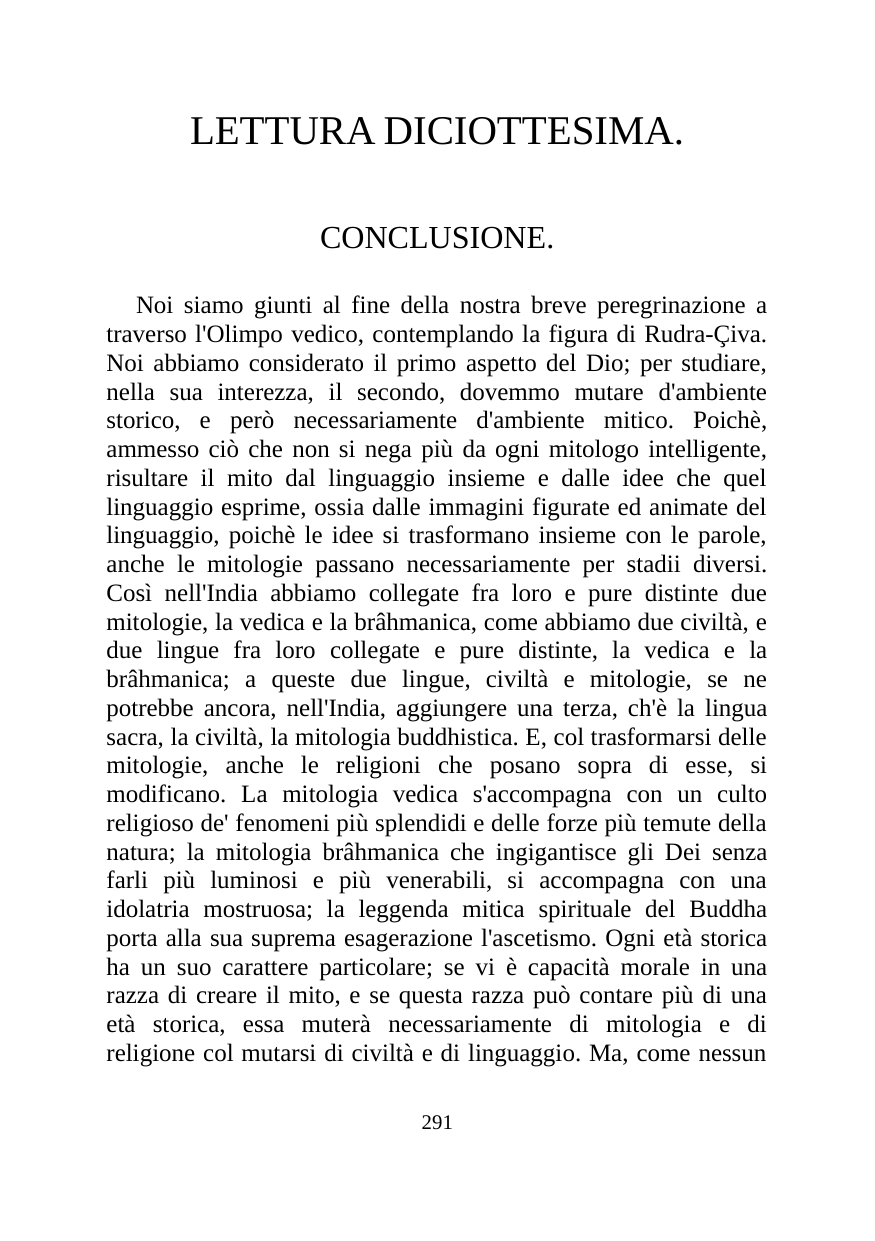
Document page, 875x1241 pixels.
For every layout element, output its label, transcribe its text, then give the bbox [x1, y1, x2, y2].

subtitle CONCLUSIONE. [106, 218, 768, 255]
text Noi siamo giunti al fine della nostra breve peregrinazione a traverso l'Olimpo vedico, contemplando la figura di Rudra-Çiva. Noi abbiamo considerato il primo aspetto del Dio; per studiare, nella sua interezza, il secondo, dovemmo mutare d'ambiente storico, e però necessariamente d'ambiente mitico. Poichè, ammesso ciò che non si nega più da ogni mitologo intelligente, risultare il mito dal linguaggio insieme e dalle idee che quel linguaggio esprime, ossia dalle immagini figurate ed animate del linguaggio, poichè le idee si trasformano insieme con le parole, anche le mitologie passano necessariamente per stadii diversi. Così nell'India abbiamo collegate fra loro e pure distinte due mitologie, la vedica e la brâhmanica, come abbiamo due civiltà, e due lingue fra loro collegate e pure distinte, la vedica e la brâhmanica; a queste due lingue, civiltà e mitologie, se ne potrebbe ancora, nell'India, aggiungere una terza, ch'è la lingua sacra, la civiltà, la mitologia buddhistica. E, col trasformarsi delle mitologie, anche le religioni che posano sopra di esse, si modificano. La mitologia vedica s'accompagna con un culto religioso de' fenomeni più splendidi e delle forze più temute della natura; la mitologia brâhmanica che ingigantisce gli Dei senza farli più luminosi e più venerabili, si accompagna con una idolatria mostruosa; la leggenda mitica spirituale del Buddha porta alla sua suprema esagerazione l'ascetismo. Ogni età storica ha un suo carattere particolare; se vi è capacità morale in una razza di creare il mito, e se questa razza può contare più di una età storica, essa muterà necessariamente di mitologia e di religione col mutarsi di civiltà e di linguaggio. Ma, come nessun [106, 291, 768, 1067]
subtitle LETTURA DICIOTTESIMA. [106, 106, 768, 153]
